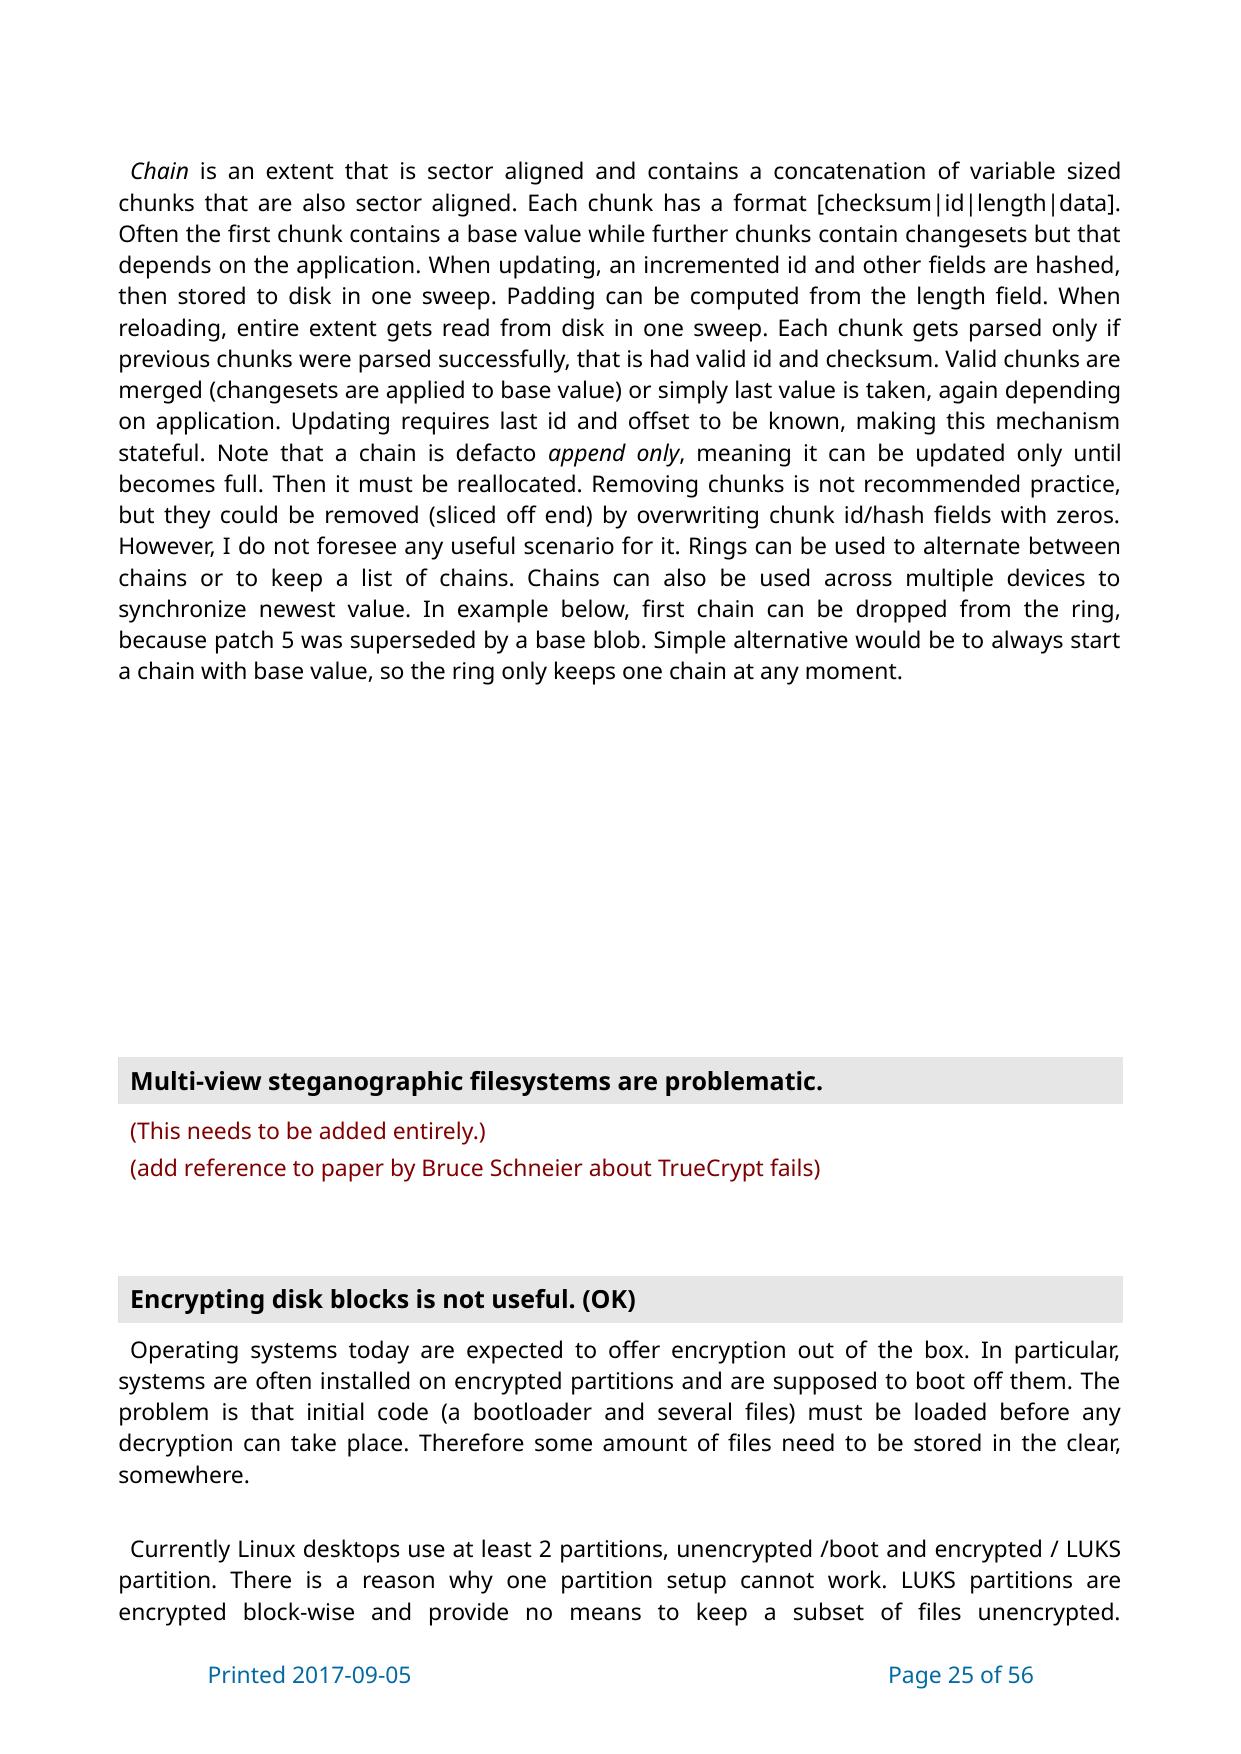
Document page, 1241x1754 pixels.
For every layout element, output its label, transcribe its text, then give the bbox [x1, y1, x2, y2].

text Chain is an extent that is sector aligned and contains a concatenation of variable sized chunks that are also sector aligned. Each chunk has a format [checksum|id|length|data]. Often the first chunk contains a base value while further chunks contain changesets but that depends on the application. When updating, an incremented id and other fields are hashed, then stored to disk in one sweep. Padding can be computed from the length field. When reloading, entire extent gets read from disk in one sweep. Each chunk gets parsed only if previous chunks were parsed successfully, that is had valid id and checksum. Valid chunks are merged (changesets are applied to base value) or simply last value is taken, again depending on application. Updating requires last id and offset to be known, making this mechanism stateful. Note that a chain is defacto append only, meaning it can be updated only until becomes full. Then it must be reallocated. Removing chunks is not recommended practice, but they could be removed (sliced off end) by overwriting chunk id/hash fields with zeros. However, I do not foresee any useful scenario for it. Rings can be used to alternate between chains or to keep a list of chains. Chains can also be used across multiple devices to synchronize newest value. In example below, first chain can be dropped from the ring, because patch 5 was superseded by a base blob. Simple alternative would be to always start a chain with base value, so the ring only keeps one chain at any moment. [118, 155, 1122, 687]
text (This needs to be added entirely.) [118, 1115, 1122, 1146]
text (add reference to paper by Bruce Schneier about TrueCrypt fails) [118, 1152, 1122, 1184]
text Currently Linux desktops use at least 2 partitions, unencrypted /boot and encrypted / LUKS partition. There is a reason why one partition setup cannot work. LUKS partitions are encrypted block-wise and provide no means to keep a subset of files unencrypted. [118, 1533, 1122, 1627]
subtitle Multi-view steganographic filesystems are problematic. [119, 1058, 1122, 1103]
subtitle Encrypting disk blocks is not useful. (OK) [119, 1277, 1122, 1322]
text Operating systems today are expected to offer encryption out of the box. In particular, systems are often installed on encrypted partitions and are supposed to boot off them. The problem is that initial code (a bootloader and several files) must be loaded before any decryption can take place. Therefore some amount of files need to be stored in the clear, somewhere. [118, 1334, 1122, 1490]
